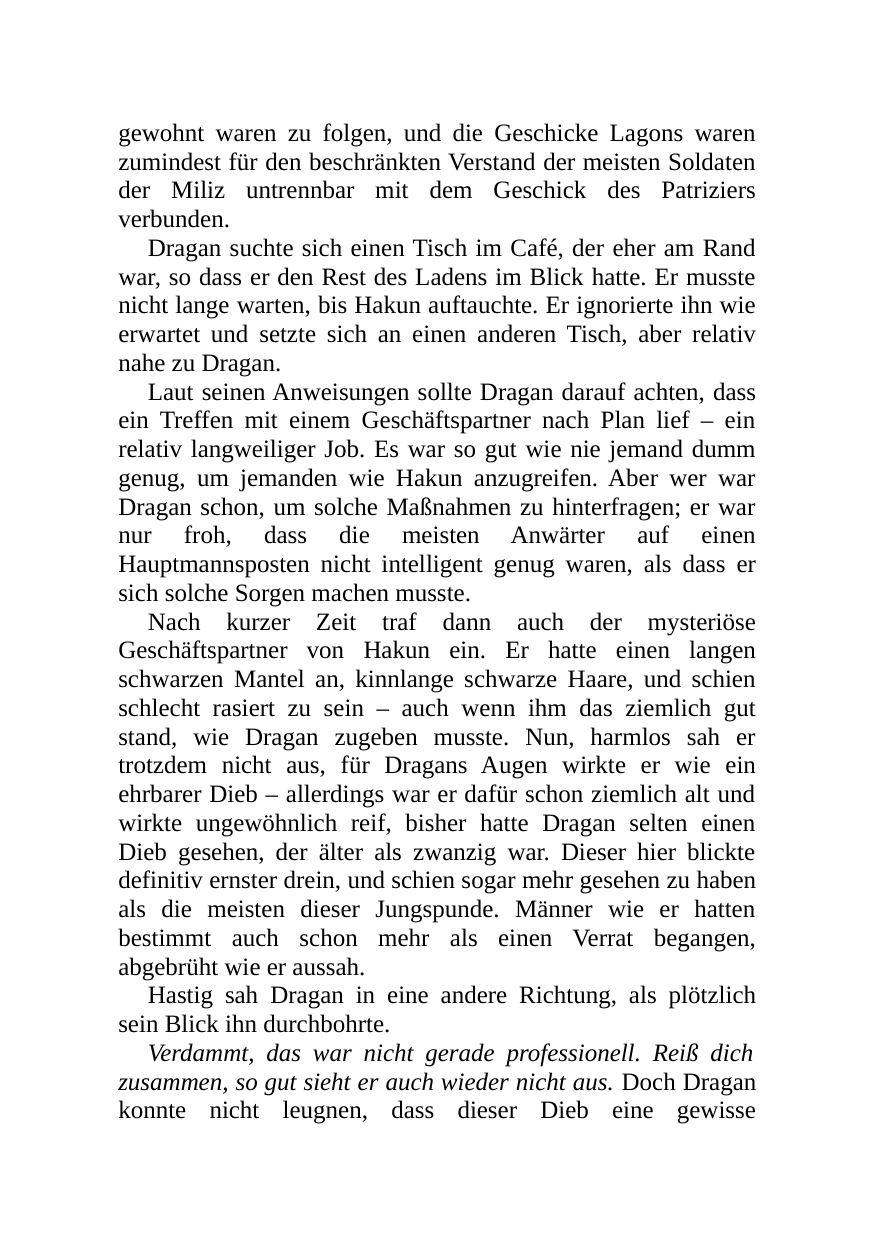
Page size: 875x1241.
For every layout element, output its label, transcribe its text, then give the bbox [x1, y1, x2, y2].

text gewohnt waren zu folgen, und die Geschicke Lagons waren zumindest für den beschränkten Verstand der meisten Soldaten der Miliz untrennbar mit dem Geschick des Patriziers verbunden. [118, 118, 756, 233]
text Laut seinen Anweisungen sollte Dragan darauf achten, dass ein Treffen mit einem Geschäftspartner nach Plan lief – ein relativ langweiliger Job. Es war so gut wie nie jemand dumm genug, um jemanden wie Hakun anzugreifen. Aber wer war Dragan schon, um solche Maßnahmen zu hinterfragen; er war nur froh, dass die meisten Anwärter auf einen Hauptmannsposten nicht intelligent genug waren, als dass er sich solche Sorgen machen musste. [118, 377, 756, 607]
text Hastig sah Dragan in eine andere Richtung, als plötzlich sein Blick ihn durchbohrte. [118, 981, 756, 1038]
text Dragan suchte sich einen Tisch im Café, der eher am Rand war, so dass er den Rest des Ladens im Blick hatte. Er musste nicht lange warten, bis Hakun auftauchte. Er ignorierte ihn wie erwartet und setzte sich an einen anderen Tisch, aber relativ nahe zu Dragan. [118, 233, 756, 377]
text Nach kurzer Zeit traf dann auch der mysteriöse Geschäftspartner von Hakun ein. Er hatte einen langen schwarzen Mantel an, kinnlange schwarze Haare, und schien schlecht rasiert zu sein – auch wenn ihm das ziemlich gut stand, wie Dragan zugeben musste. Nun, harmlos sah er trotzdem nicht aus, für Dragans Augen wirkte er wie ein ehrbarer Dieb – allerdings war er dafür schon ziemlich alt und wirkte ungewöhnlich reif, bisher hatte Dragan selten einen Dieb gesehen, der älter als zwanzig war. Dieser hier blickte definitiv ernster drein, und schien sogar mehr gesehen zu haben als die meisten dieser Jungspunde. Männer wie er hatten bestimmt auch schon mehr als einen Verrat begangen, abgebrüht wie er aussah. [118, 607, 756, 981]
text Verdammt, das war nicht gerade professionell. Reiß dich zusammen, so gut sieht er auch wieder nicht aus. Doch Dragan konnte nicht leugnen, dass dieser Dieb eine gewisse [118, 1038, 756, 1124]
